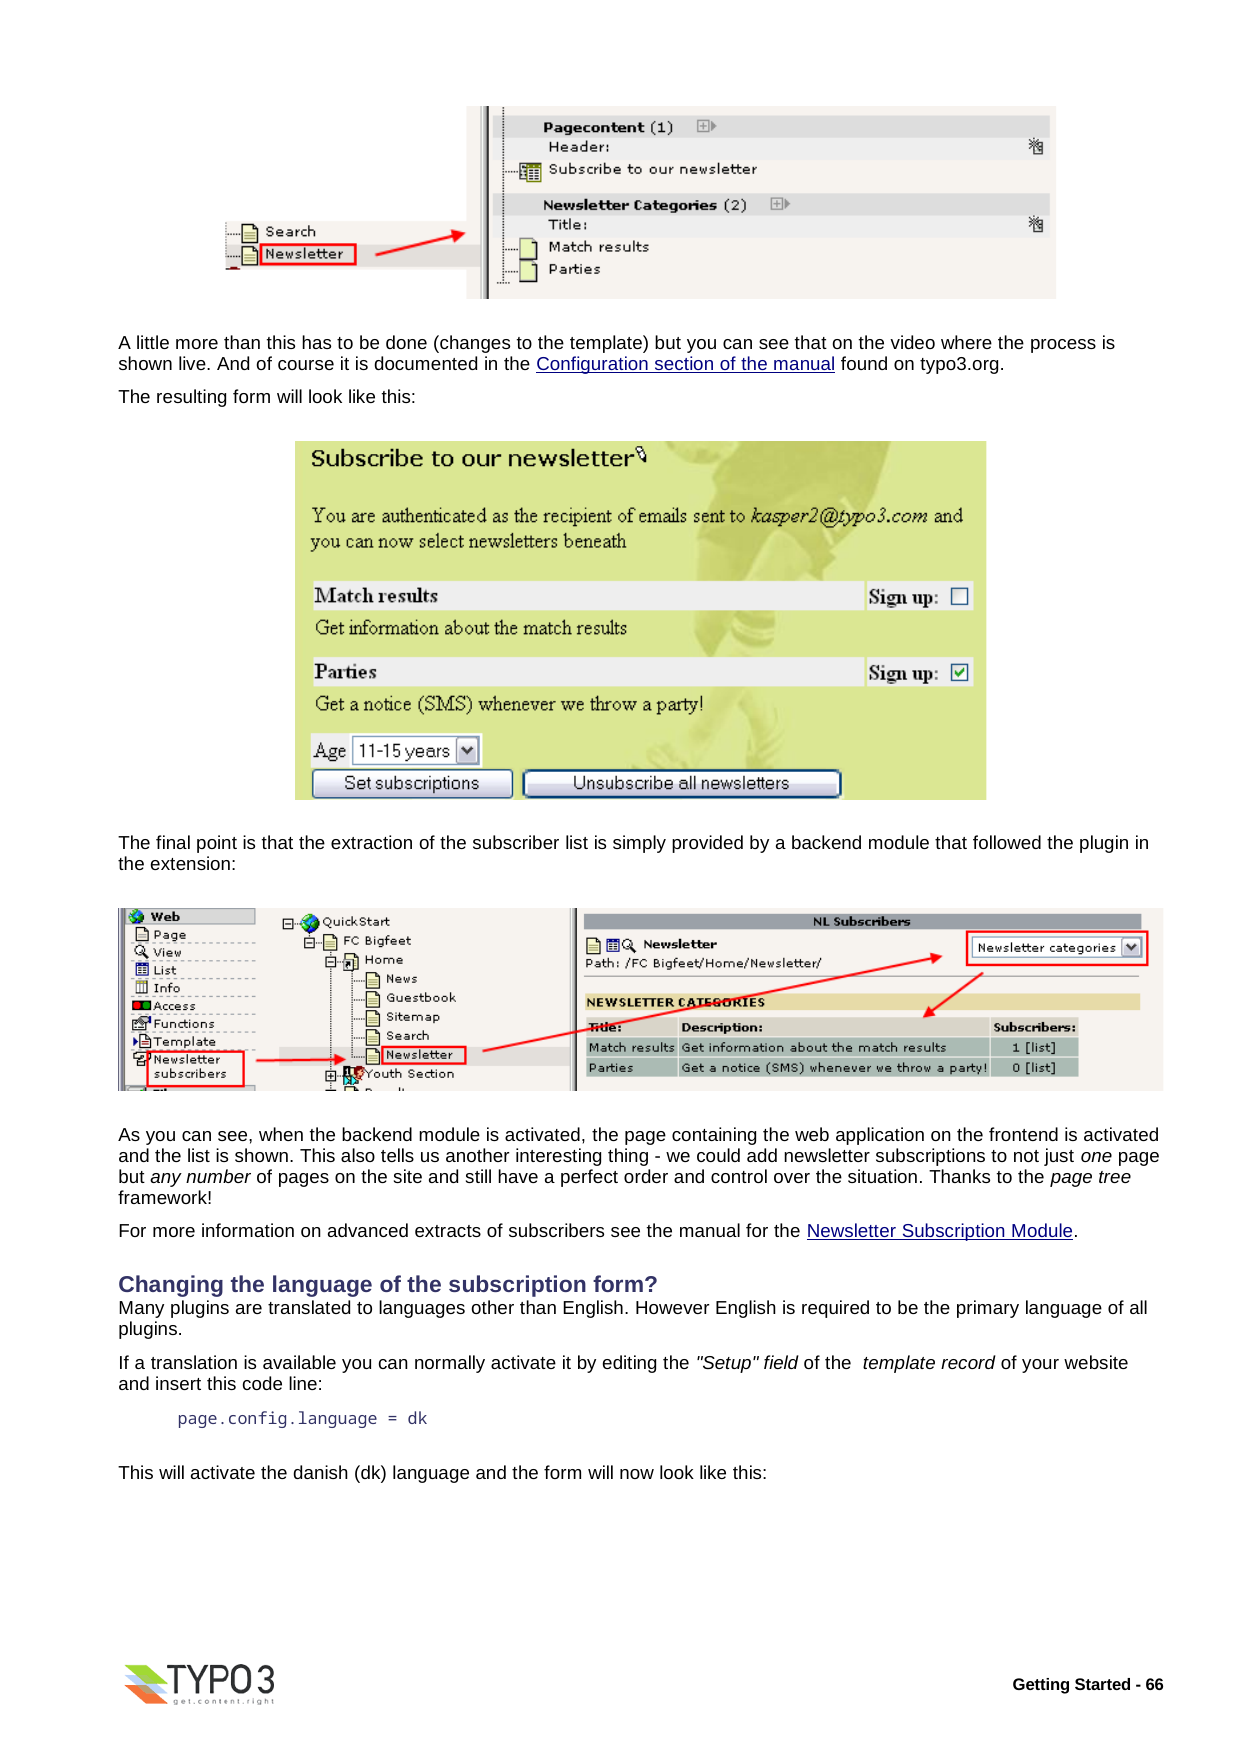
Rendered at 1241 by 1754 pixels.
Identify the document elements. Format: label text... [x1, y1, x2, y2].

text If a translation is available you can normally activate it by editing the "Setup" field of the template record of your website and insert this code line: [118, 1352, 1163, 1394]
text This will activate the danish (dk) language and the form will now look like this: [118, 1463, 1163, 1484]
subtitle Changing the language of the subscription form? [118, 1271, 1163, 1297]
picture [225, 106, 1057, 299]
text The resulting form will look like this: [118, 387, 1163, 408]
picture [118, 908, 1164, 1091]
text Many plugins are translated to languages other than English. However English is required to be the primary language of all plugins. [118, 1297, 1163, 1339]
text As you can see, when the backend module is activated, the page containing the web application on the frontend is activated and the list is shown. This also tells us another interesting thing - we could add newsletter subscriptions to not just one page but any number of pages on the site and still have a perfect order and control over the situation. Thanks to the page tree framework! [118, 1124, 1163, 1208]
picture [119, 1659, 280, 1710]
picture [295, 441, 987, 800]
text page.config.language = dk [118, 1407, 1163, 1429]
text For more information on advanced extracts of subscribers see the manual for the Newsletter Subscription Module. [118, 1221, 1163, 1242]
text The final point is that the extraction of the subscriber list is simply provided by a backend module that followed the plugin in the extension: [118, 833, 1163, 875]
text A little more than this has to be done (changes to the template) but you can see that on the video where the process is shown live. And of course it is documented in the Configuration section of the manual found on typo3.org. [118, 332, 1163, 374]
